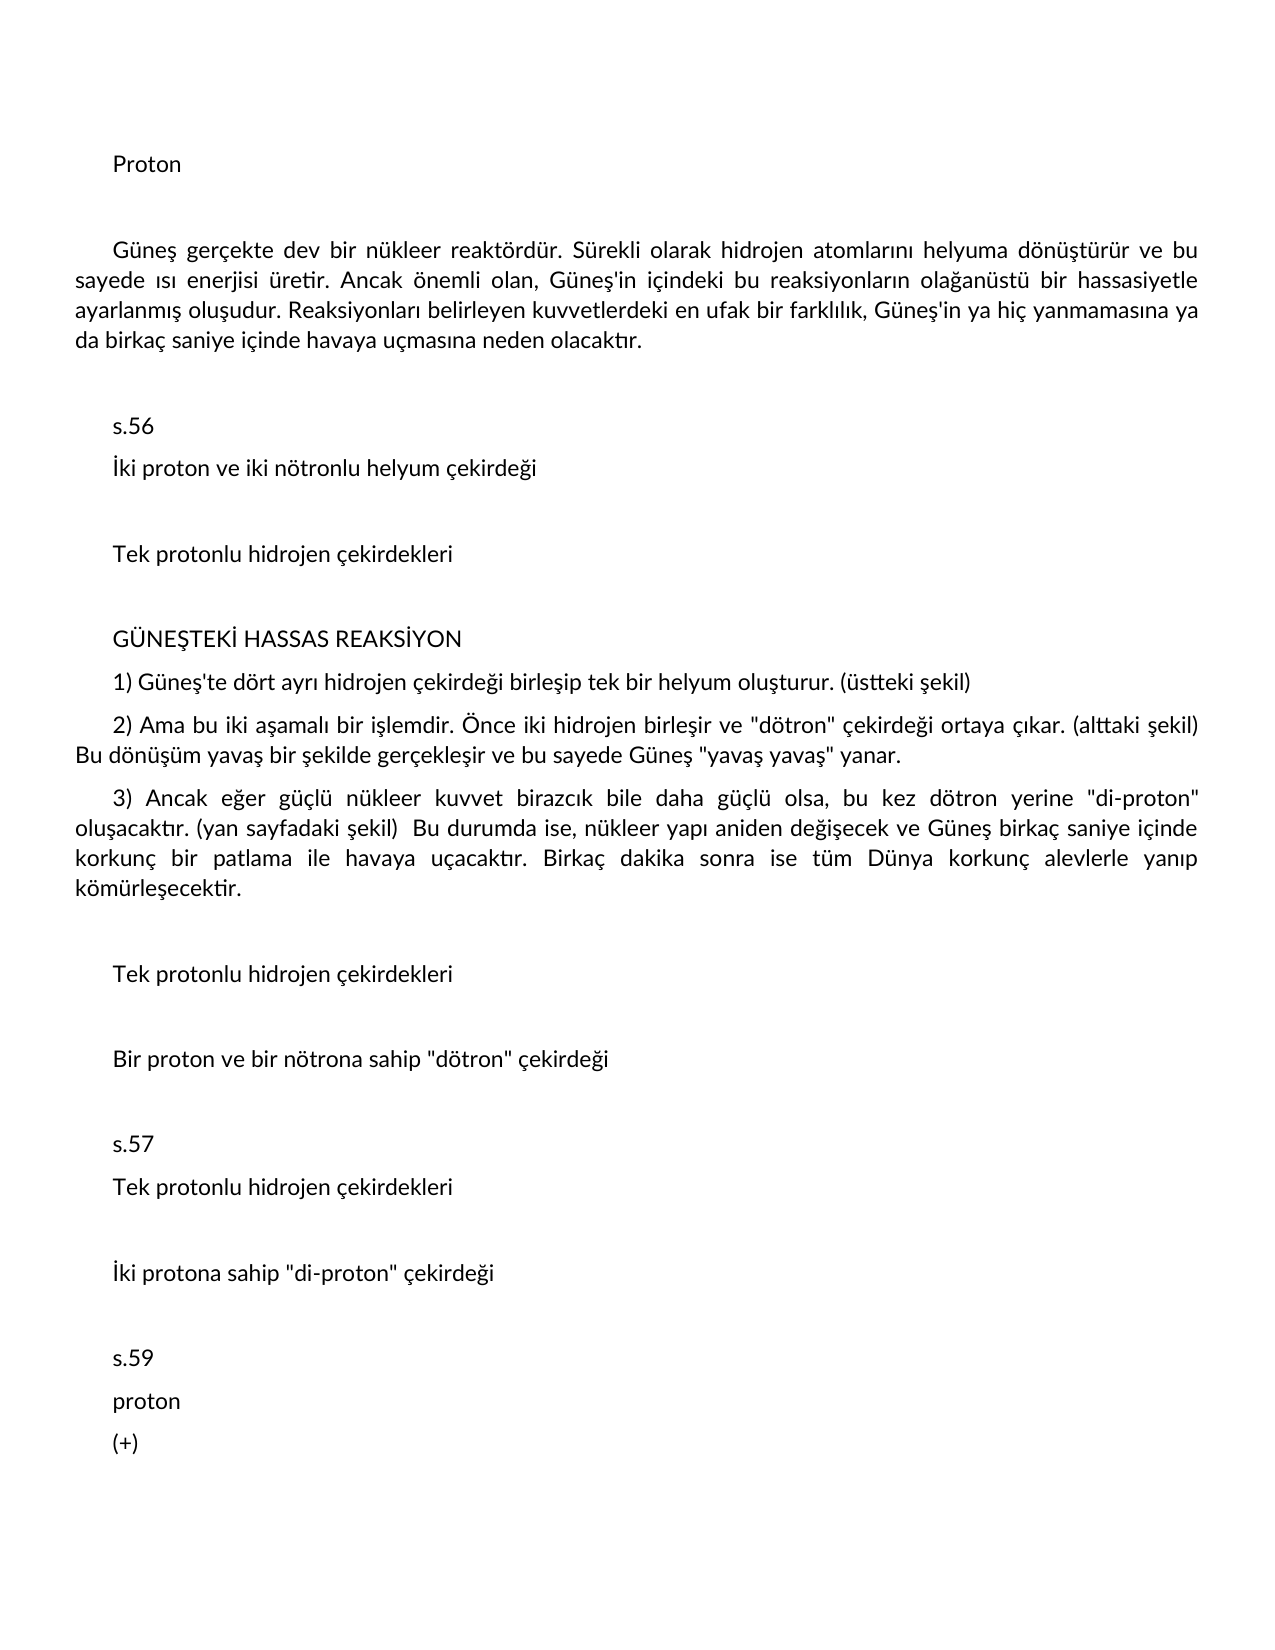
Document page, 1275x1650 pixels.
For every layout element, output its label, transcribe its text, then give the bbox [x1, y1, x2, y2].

text proton [75, 1386, 1200, 1414]
text Tek protonlu hidrojen çekirdekleri [75, 959, 1200, 987]
text İki protona sahip "di-proton" çekirdeği [75, 1258, 1200, 1286]
text s.59 [75, 1344, 1200, 1371]
text Güneş gerçekte dev bir nükleer reaktördür. Sürekli olarak hidrojen atomlarını helyuma dönüştürür ve bu sayede ısı enerjisi üretir. Ancak önemli olan, Güneş'in içindeki bu reaksiyonların olağanüstü bir hassasiyetle ayarlanmış oluşudur. Reaksiyonları belirleyen kuvvetlerdeki en ufak bir farklılık, Güneş'in ya hiç yanmamasına ya da birkaç saniye içinde havaya uçmasına neden olacaktır. [75, 235, 1200, 353]
text GÜNEŞTEKİ HASSAS REAKSİYON [75, 625, 1200, 652]
text Tek protonlu hidrojen çekirdekleri [75, 539, 1200, 567]
text s.57 [75, 1130, 1200, 1158]
text Proton [75, 150, 1200, 177]
text s.56 [75, 411, 1200, 439]
text (+) [75, 1429, 1200, 1457]
text 1) Güneş'te dört ayrı hidrojen çekirdeği birleşip tek bir helyum oluşturur. (üstteki şekil) [75, 668, 1200, 695]
text İki proton ve iki nötronlu helyum çekirdeği [75, 454, 1200, 482]
text Bir proton ve bir nötrona sahip "dötron" çekirdeği [75, 1045, 1200, 1072]
text 2) Ama bu iki aşamalı bir işlemdir. Önce iki hidrojen birleşir ve "dötron" çekirdeği ortaya çıkar. (alttaki şekil) Bu dönüşüm yavaş bir şekilde gerçekleşir ve bu sayede Güneş "yavaş yavaş" yanar. [75, 710, 1200, 768]
text 3) Ancak eğer güçlü nükleer kuvvet birazcık bile daha güçlü olsa, bu kez dötron yerine "di-proton" oluşacaktır. (yan sayfadaki şekil) Bu durumda ise, nükleer yapı aniden değişecek ve Güneş birkaç saniye içinde korkunç bir patlama ile havaya uçacaktır. Birkaç dakika sonra ise tüm Dünya korkunç alevlerle yanıp kömürleşecektir. [75, 783, 1200, 901]
text Tek protonlu hidrojen çekirdekleri [75, 1173, 1200, 1200]
